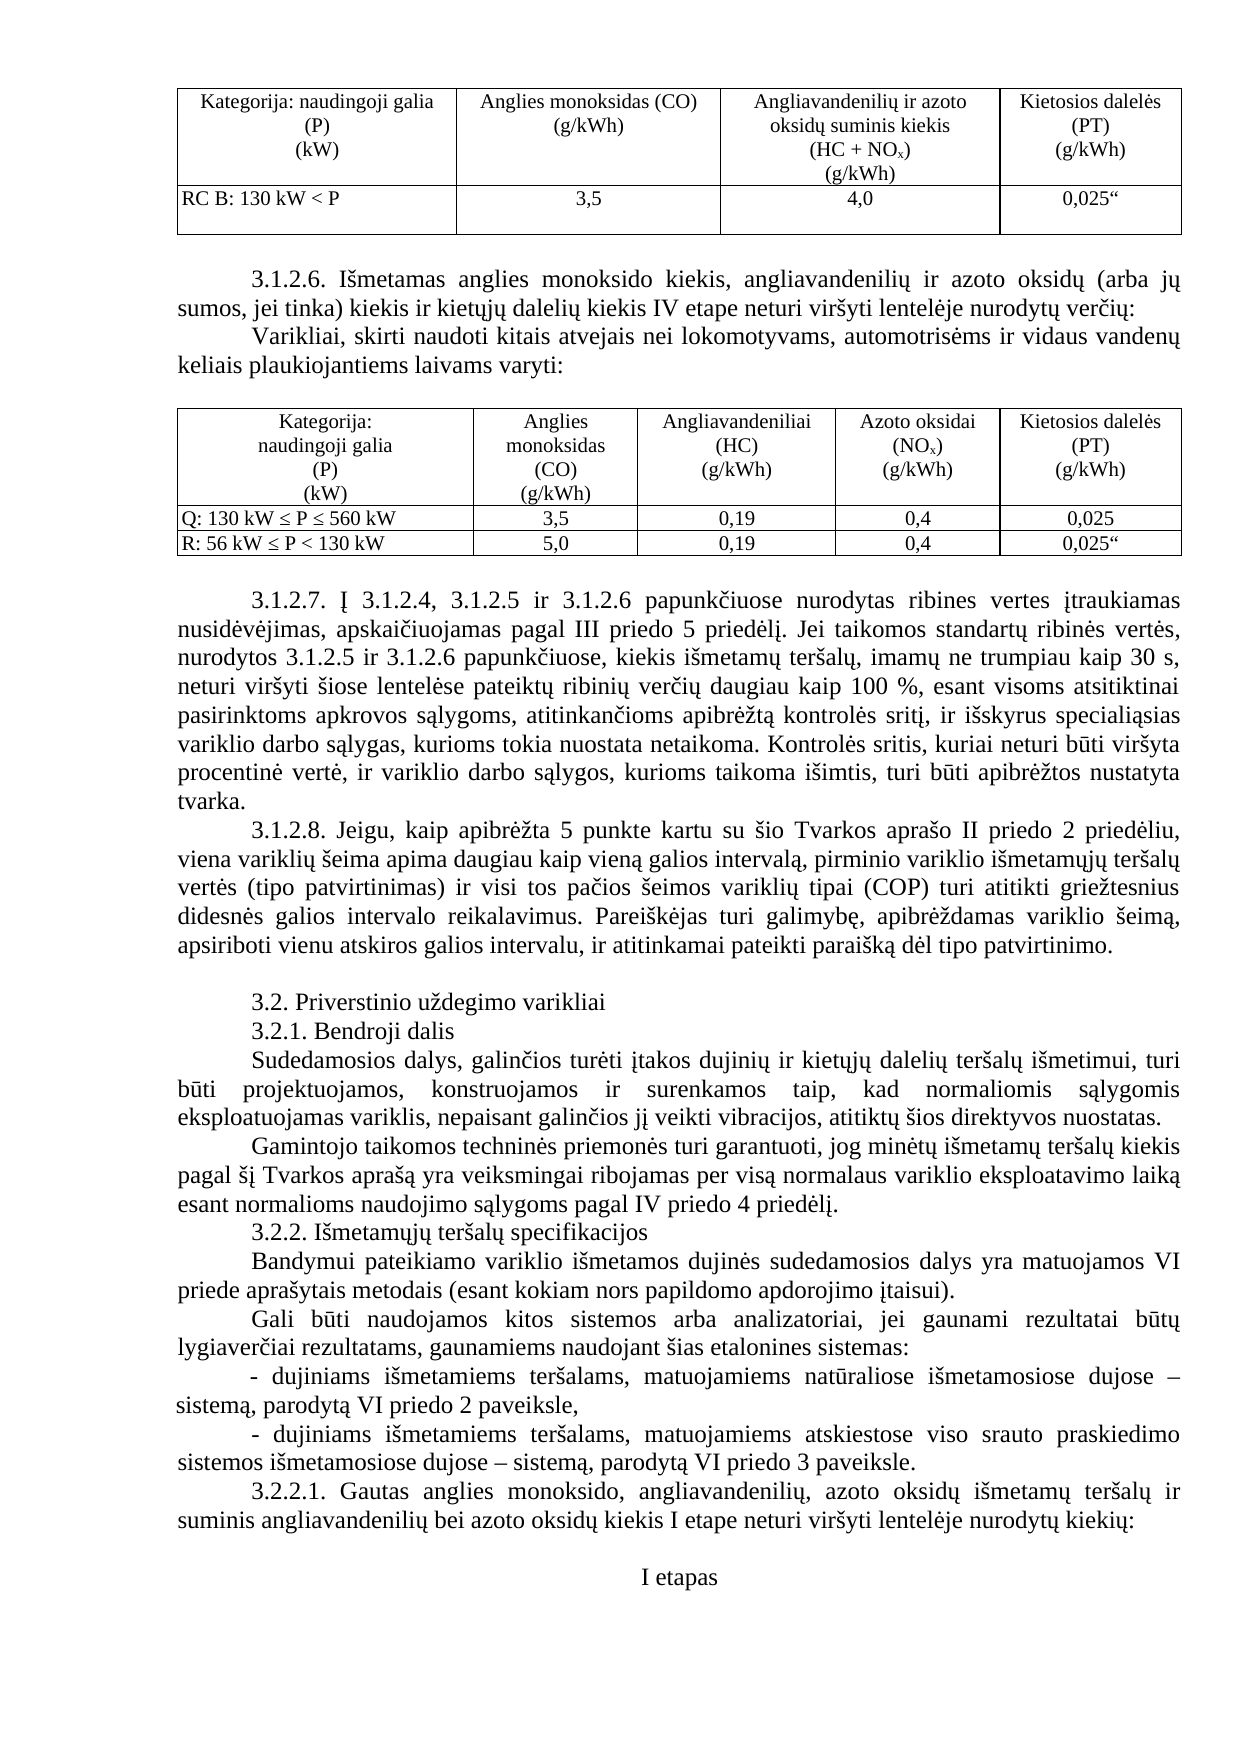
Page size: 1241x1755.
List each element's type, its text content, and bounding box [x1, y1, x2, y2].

table_cell RC B: 130 kW < P [178, 186, 456, 234]
table_header Kietosios dalelės (PT) (g/kWh) [1001, 89, 1181, 185]
text Gamintojo taikomos techninės priemonės turi garantuoti, jog minėtų išmetamų teršalų kiekis pagal šį Tvarkos aprašą yra veiksmingai ribojamas per visą normalaus variklio eksploatavimo laiką esant normalioms naudojimo sąlygoms pagal IV priedo 4 priedėlį. [177, 1131, 1181, 1217]
text 3.2.2.1. Gautas anglies monoksido, angliavandenilių, azoto oksidų išmetamų teršalų ir suminis angliavandenilių bei azoto oksidų kiekis I etape neturi viršyti lentelėje nurodytų kiekių: [177, 1476, 1181, 1534]
text - dujiniams išmetamiems teršalams, matuojamiems atskiestose viso srauto praskiedimo sistemos išmetamosiose dujose – sistemą, parodytą VI priedo 3 paveiksle. [177, 1419, 1181, 1476]
table_cell 4,0 [721, 186, 999, 234]
text I etapas [177, 1562, 1181, 1591]
table_header Angliavandenilių ir azoto oksidų suminis kiekis (HC + NOx) (g/kWh) [721, 89, 999, 185]
text Sudedamosios dalys, galinčios turėti įtakos dujinių ir kietųjų dalelių teršalų išmetimui, turi būti projektuojamos, konstruojamos ir surenkamos taip, kad normaliomis sąlygomis eksploatuojamas variklis, nepaisant galinčios jį veikti vibracijos, atitiktų šios direktyvos nuostatas. [177, 1045, 1181, 1131]
table_header Anglies monoksidas (CO) (g/kWh) [457, 89, 720, 185]
text 3.1.2.8. Jeigu, kaip apibrėžta 5 punkte kartu su šio Tvarkos aprašo II priedo 2 priedėliu, viena variklių šeima apima daugiau kaip vieną galios intervalą, pirminio variklio išmetamųjų teršalų vertės (tipo patvirtinimas) ir visi tos pačios šeimos variklių tipai (COP) turi atitikti griežtesnius didesnės galios intervalo reikalavimus. Pareiškėjas turi galimybę, apibrėždamas variklio šeimą, apsiriboti vienu atskiros galios intervalu, ir atitinkamai pateikti paraišką dėl tipo patvirtinimo. [177, 815, 1181, 959]
text 3.2. Priverstinio uždegimo varikliai [177, 987, 1181, 1016]
table_cell 3,5 [457, 186, 720, 234]
table_cell 0,025“ [1001, 531, 1181, 555]
table_header Kategorija: naudingoji galia (P) (kW) [178, 409, 473, 505]
table_header Angliavandeniliai (HC) (g/kWh) [638, 409, 835, 505]
table_cell R: 56 kW ≤ P < 130 kW [178, 531, 473, 555]
table_cell 5,0 [474, 531, 637, 555]
text - dujiniams išmetamiems teršalams, matuojamiems natūraliose išmetamosiose dujose – sistemą, parodytą VI priedo 2 paveiksle, [176, 1361, 1181, 1419]
table_cell 0,025 [1001, 506, 1181, 530]
text 3.1.2.6. Išmetamas anglies monoksido kiekis, angliavandenilių ir azoto oksidų (arba jų sumos, jei tinka) kiekis ir kietųjų dalelių kiekis IV etape neturi viršyti lentelėje nurodytų verčių: [177, 264, 1181, 321]
table_cell 0,19 [638, 506, 835, 530]
text 3.2.1. Bendroji dalis [177, 1016, 1181, 1045]
table_cell 0,19 [638, 531, 835, 555]
table_cell 0,025“ [1001, 186, 1181, 234]
text Gali būti naudojamos kitos sistemos arba analizatoriai, jei gaunami rezultatai būtų lygiaverčiai rezultatams, gaunamiems naudojant šias etalonines sistemas: [177, 1304, 1181, 1361]
table_header Anglies monoksidas (CO) (g/kWh) [474, 409, 637, 505]
table_cell 3,5 [474, 506, 637, 530]
table_header Azoto oksidai (NOx) (g/kWh) [836, 409, 999, 505]
table_header Kategorija: naudingoji galia (P) (kW) [178, 89, 456, 185]
text 3.2.2. Išmetamųjų teršalų specifikacijos [177, 1217, 1181, 1246]
text Bandymui pateikiamo variklio išmetamos dujinės sudedamosios dalys yra matuojamos VI priede aprašytais metodais (esant kokiam nors papildomo apdorojimo įtaisui). [177, 1246, 1181, 1304]
table_cell Q: 130 kW ≤ P ≤ 560 kW [178, 506, 473, 530]
text Varikliai, skirti naudoti kitais atvejais nei lokomotyvams, automotrisėms ir vidaus vandenų keliais plaukiojantiems laivams varyti: [177, 321, 1181, 379]
table_header Kietosios dalelės (PT) (g/kWh) [1001, 409, 1181, 505]
table_cell 0,4 [836, 506, 999, 530]
text 3.1.2.7. Į 3.1.2.4, 3.1.2.5 ir 3.1.2.6 papunkčiuose nurodytas ribines vertes įtraukiamas nusidėvėjimas, apskaičiuojamas pagal III priedo 5 priedėlį. Jei taikomos standartų ribinės vertės, nurodytos 3.1.2.5 ir 3.1.2.6 papunkčiuose, kiekis išmetamų teršalų, imamų ne trumpiau kaip 30 s, neturi viršyti šiose lentelėse pateiktų ribinių verčių daugiau kaip 100 %, esant visoms atsitiktinai pasirinktoms apkrovos sąlygoms, atitinkančioms apibrėžtą kontrolės sritį, ir išskyrus specialiąsias variklio darbo sąlygas, kurioms tokia nuostata netaikoma. Kontrolės sritis, kuriai neturi būti viršyta procentinė vertė, ir variklio darbo sąlygos, kurioms taikoma išimtis, turi būti apibrėžtos nustatyta tvarka. [177, 585, 1181, 815]
table_cell 0,4 [836, 531, 999, 555]
